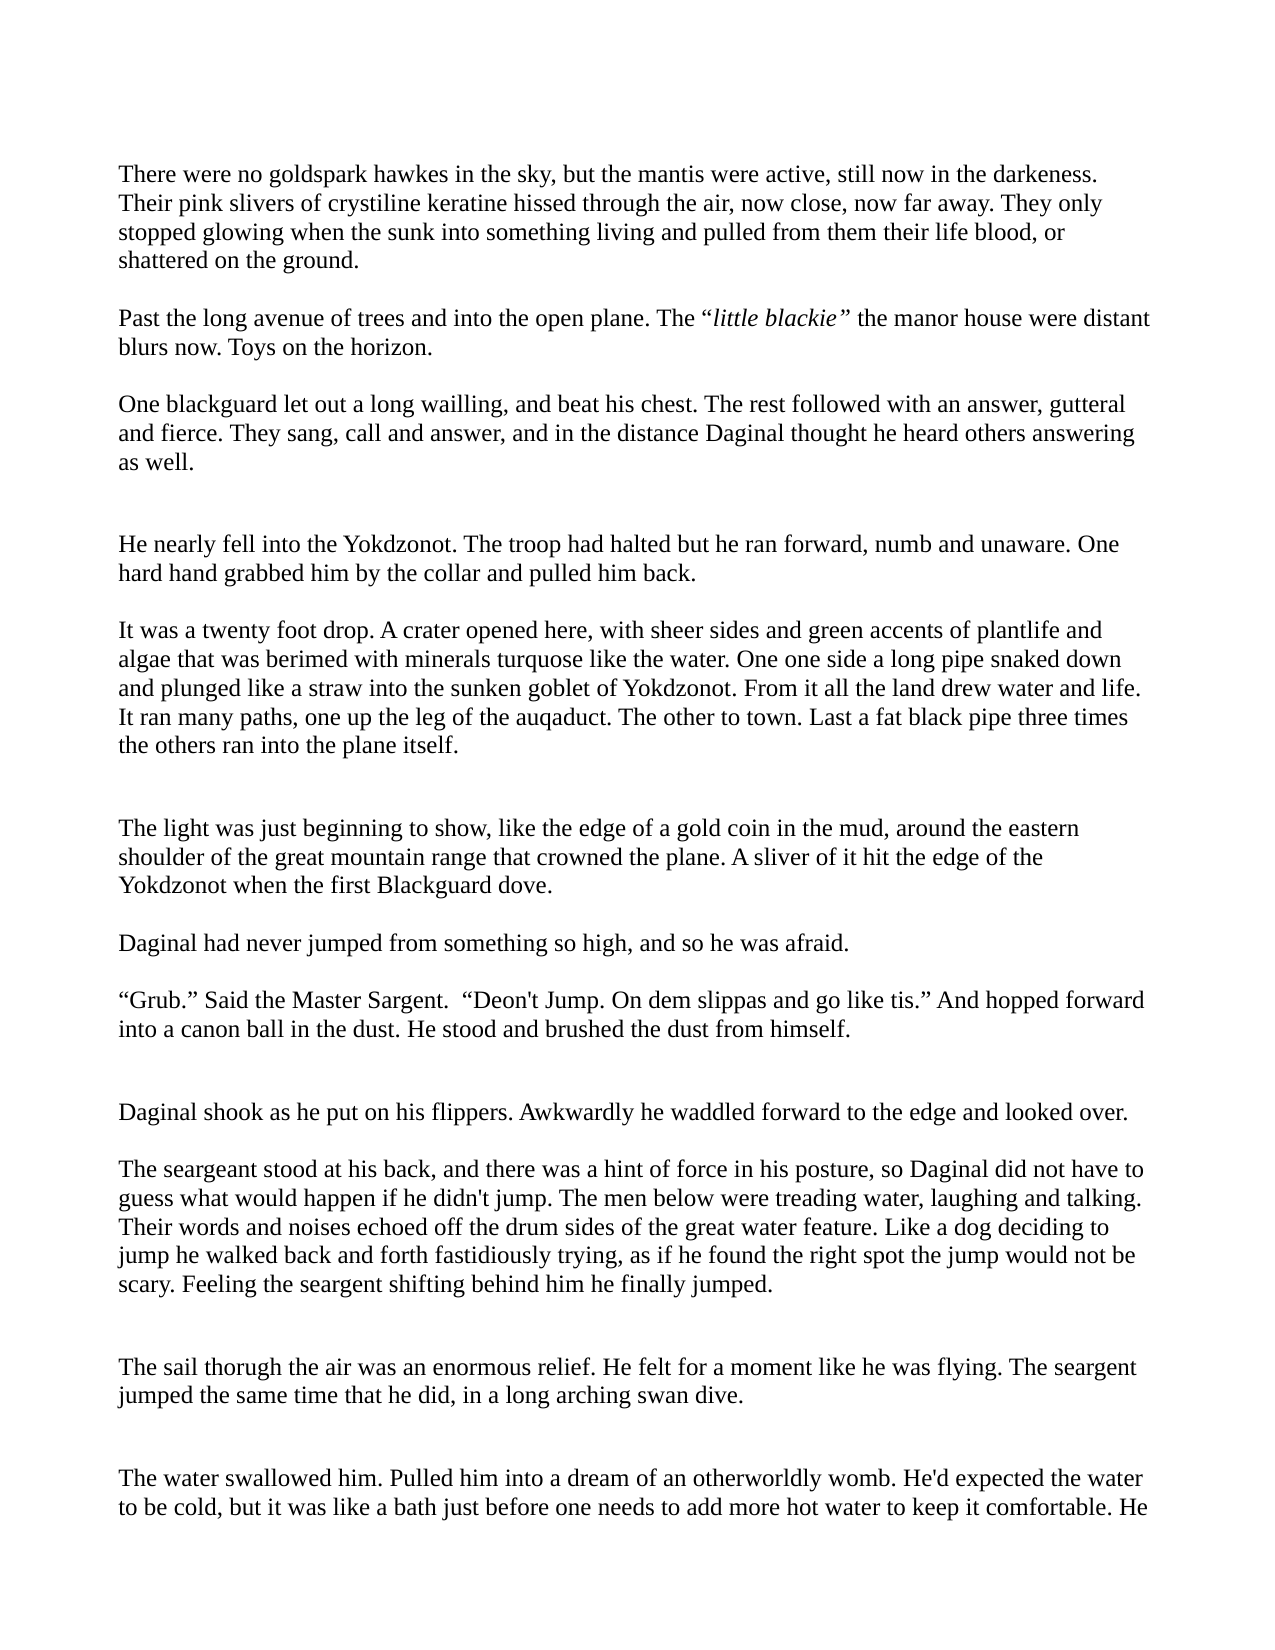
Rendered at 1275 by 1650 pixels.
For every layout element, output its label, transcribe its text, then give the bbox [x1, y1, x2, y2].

text The light was just beginning to show, like the edge of a gold coin in the mud, around the eastern shoulder of the great mountain range that crowned the plane. A sliver of it hit the edge of the Yokdzonot when the first Blackguard dove. Daginal had never jumped from something so high, and so he was afraid. “Grub.” Said the Master Sargent. “Deon't Jump. On dem slippas and go like tis.” And hopped forward into a canon ball in the dust. He stood and brushed the dust from himself. [118, 813, 1157, 1043]
text He nearly fell into the Yokdzonot. The troop had halted but he ran forward, numb and unaware. One hard hand grabbed him by the collar and pulled him back. It was a twenty foot drop. A crater opened here, with sheer sides and green accents of plantlife and algae that was berimed with minerals turquose like the water. One one side a long pipe snaked down and plunged like a straw into the sunken goblet of Yokdzonot. From it all the land drew water and life. It ran many paths, one up the leg of the auqaduct. The other to town. Last a fat black pipe three times the others ran into the plane itself. [118, 529, 1157, 759]
text The sail thorugh the air was an enormous relief. He felt for a moment like he was flying. The seargent jumped the same time that he did, in a long arching swan dive. [118, 1352, 1157, 1409]
text The water swallowed him. Pulled him into a dream of an otherworldly womb. He'd expected the water to be cold, but it was like a bath just before one needs to add more hot water to keep it comfortable. He [118, 1463, 1157, 1521]
text Daginal shook as he put on his flippers. Awkwardly he waddled forward to the edge and looked over. The seargeant stood at his back, and there was a hint of force in his posture, so Daginal did not have to guess what would happen if he didn't jump. The men below were treading water, laughing and talking. Their words and noises echoed off the drum sides of the great water feature. Like a dog deciding to jump he walked back and forth fastidiously trying, as if he found the right spot the jump would not be scary. Feeling the seargent shifting behind him he finally jumped. [118, 1097, 1157, 1298]
text There were no goldspark hawkes in the sky, but the mantis were active, still now in the darkeness. Their pink slivers of crystiline keratine hissed through the air, now close, now far away. They only stopped glowing when the sunk into something living and pulled from them their life blood, or shattered on the ground. Past the long avenue of trees and into the open plane. The “little blackie” the manor house were distant blurs now. Toys on the horizon. One blackguard let out a long wailling, and beat his chest. The rest followed with an answer, gutteral and fierce. They sang, call and answer, and in the distance Daginal thought he heard others answering as well. [118, 159, 1157, 476]
